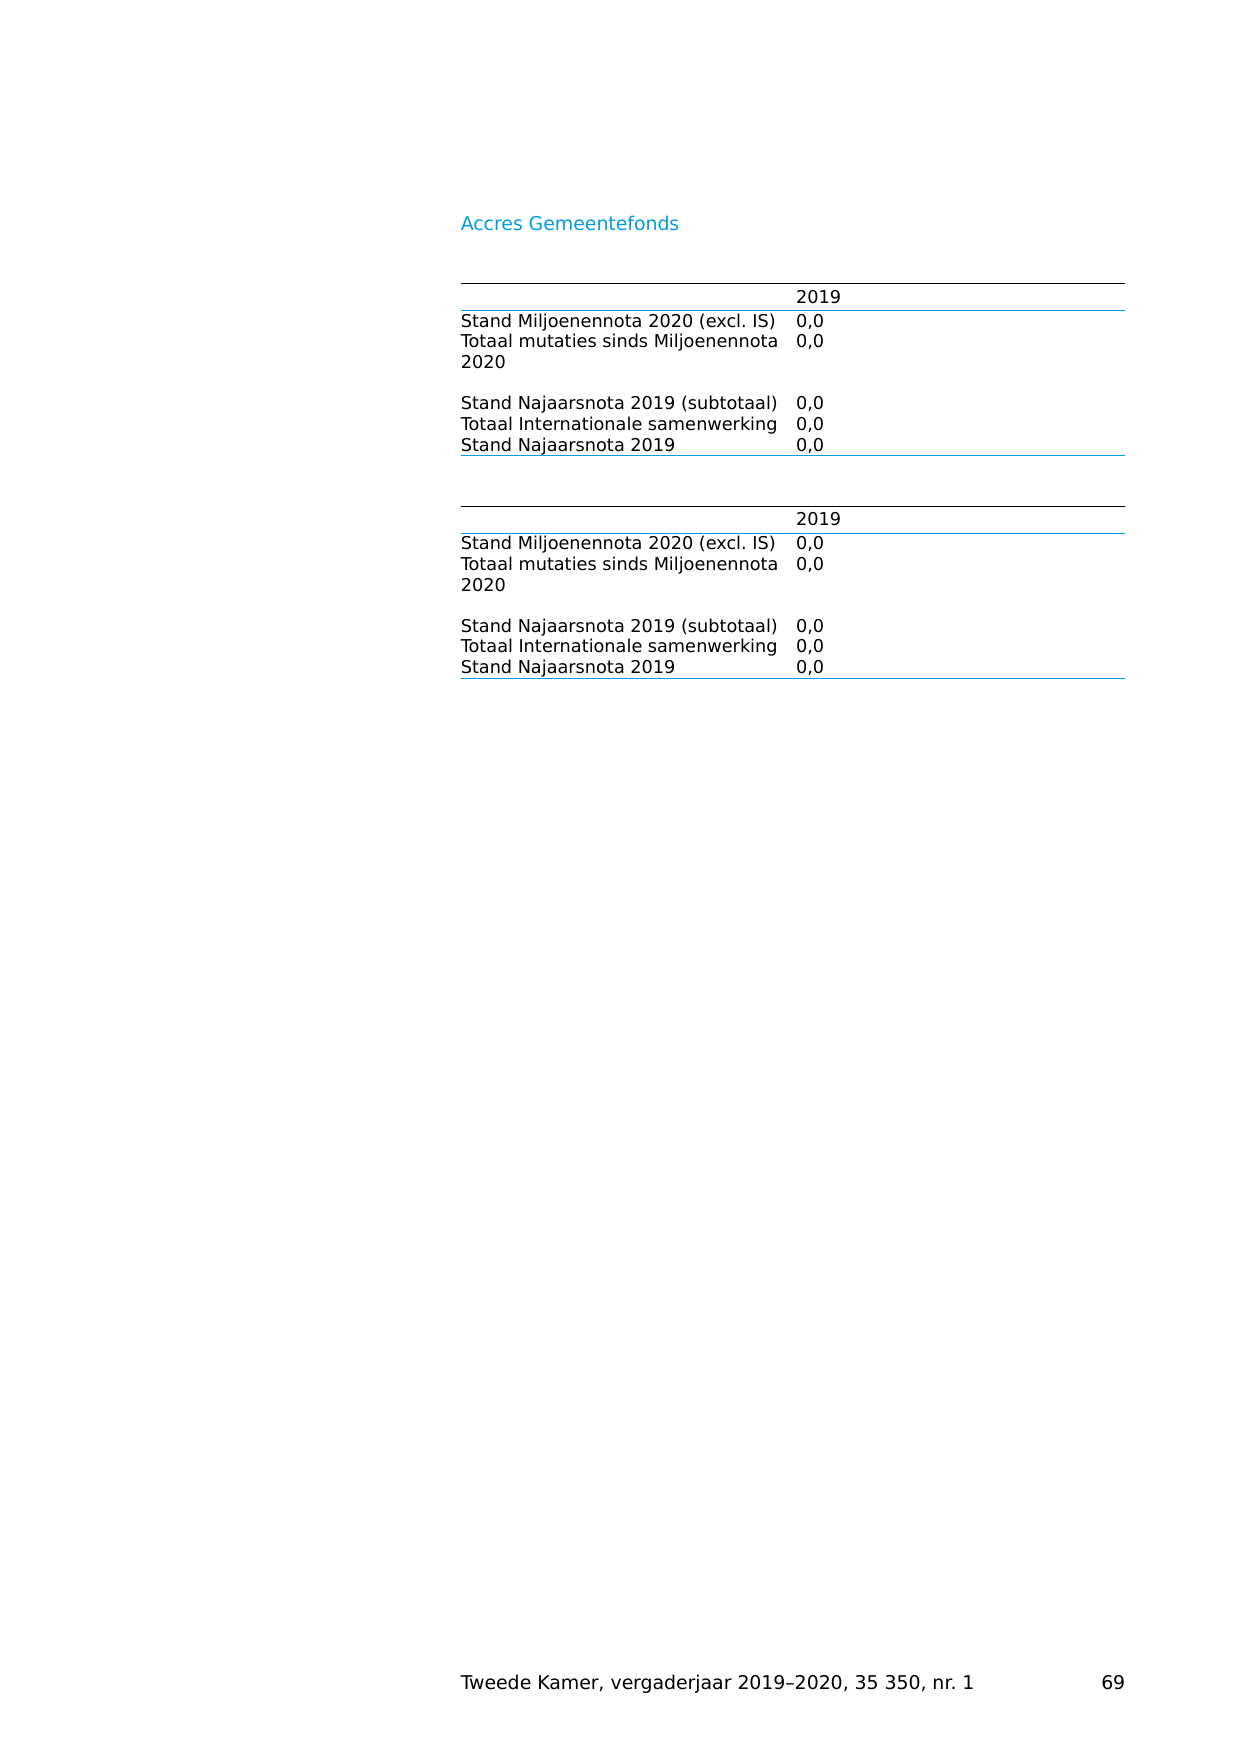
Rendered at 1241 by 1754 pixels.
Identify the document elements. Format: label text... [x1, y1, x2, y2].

table_cell 2019 [793, 284, 1125, 310]
table_cell Totaal Internationale samenwerking [461, 414, 793, 434]
table_cell Stand Najaarsnota 2019 [461, 657, 793, 678]
table_cell Stand Najaarsnota 2019 [461, 435, 793, 455]
table_cell 0,0 [793, 657, 1125, 678]
table_cell Stand Najaarsnota 2019 (subtotaal) [461, 616, 793, 636]
table_cell Stand Miljoenennota 2020 (excl. IS) [461, 534, 793, 554]
table_cell 0,0 [793, 554, 1125, 595]
table_header ACCRES GEMEENTEFONDS: UITGAVEN [461, 258, 1125, 283]
table_cell Totaal mutaties sinds Miljoenennota 2020 [461, 554, 793, 595]
table_cell 0,0 [793, 616, 1125, 636]
table_header ACCRES GEMEENTEFONDS: NIET-BELASTINGONTVANGSTEN [461, 481, 1125, 506]
table_cell 0,0 [793, 311, 1125, 331]
table_cell 0,0 [793, 414, 1125, 434]
table_cell 0,0 [793, 393, 1125, 414]
table_cell Stand Najaarsnota 2019 (subtotaal) [461, 393, 793, 414]
table_cell 2019 [793, 507, 1125, 533]
table_cell Totaal Internationale samenwerking [461, 636, 793, 657]
table_cell [461, 595, 793, 616]
table_cell [461, 284, 793, 310]
table_cell [793, 373, 1125, 393]
table_cell 0,0 [793, 636, 1125, 657]
table_cell 0,0 [793, 534, 1125, 554]
table_cell 0,0 [793, 331, 1125, 373]
table_cell Totaal mutaties sinds Miljoenennota 2020 [461, 331, 793, 373]
table_cell [461, 373, 793, 393]
table_cell [461, 507, 793, 533]
table_cell [793, 595, 1125, 616]
table_cell Stand Miljoenennota 2020 (excl. IS) [461, 311, 793, 331]
title Accres Gemeentefonds [461, 213, 1125, 235]
table_cell 0,0 [793, 435, 1125, 455]
